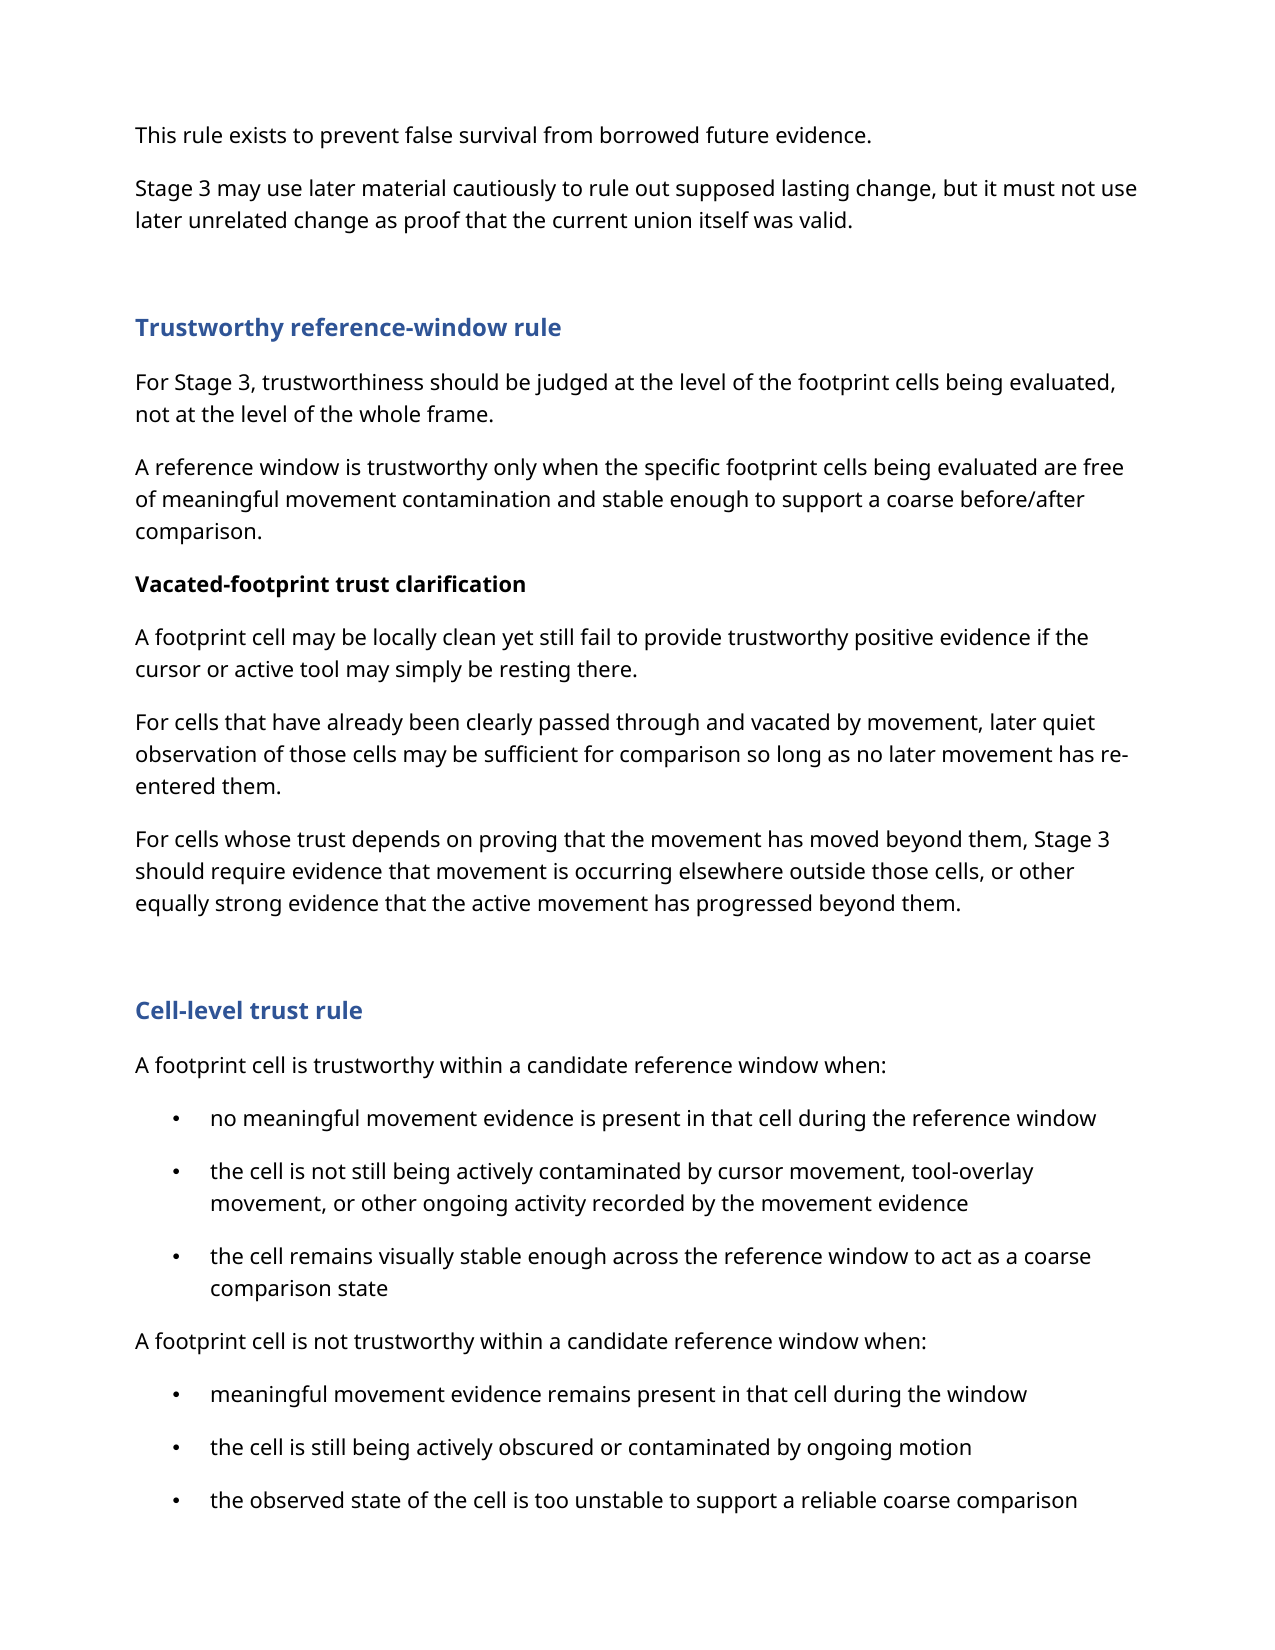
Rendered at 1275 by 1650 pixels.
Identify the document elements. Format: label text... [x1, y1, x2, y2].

text Stage 3 may use later material cautiously to rule out supposed lasting change, but it must not use later unrelated change as proof that the current union itself was valid. [135, 173, 1140, 235]
list the cell is still being actively obscured or contaminated by ongoing motion [172, 1432, 1140, 1461]
text For cells that have already been clearly passed through and vacated by movement, later quiet observation of those cells may be sufficient for comparison so long as no later movement has re-entered them. [135, 707, 1140, 801]
text A footprint cell is trustworthy within a candidate reference window when: [135, 1050, 1140, 1080]
text A footprint cell may be locally clean yet still fail to provide trustworthy positive evidence if the cursor or active tool may simply be resting there. [135, 622, 1140, 684]
list meaningful movement evidence remains present in that cell during the window [172, 1379, 1140, 1408]
text Vacated-footprint trust clarification [135, 569, 1140, 599]
list the cell is not still being actively contaminated by cursor movement, tool-overlay movement, or other ongoing activity recorded by the movement evidence [172, 1156, 1140, 1218]
subtitle Cell-level trust rule [135, 994, 1140, 1027]
text This rule exists to prevent false survival from borrowed future evidence. [135, 120, 1140, 150]
text A reference window is trustworthy only when the specific footprint cells being evaluated are free of meaningful movement contamination and stable enough to support a coarse before/after comparison. [135, 452, 1140, 546]
list no meaningful movement evidence is present in that cell during the reference window [172, 1103, 1140, 1133]
list the cell remains visually stable enough across the reference window to act as a coarse comparison state [172, 1241, 1140, 1303]
text A footprint cell is not trustworthy within a candidate reference window when: [135, 1326, 1140, 1356]
list the observed state of the cell is too unstable to support a reliable coarse comparison [172, 1484, 1140, 1514]
text For cells whose trust depends on proving that the movement has moved beyond them, Stage 3 should require evidence that movement is occurring elsewhere outside those cells, or other equally strong evidence that the active movement has progressed beyond them. [135, 824, 1140, 918]
text For Stage 3, trustworthiness should be judged at the level of the footprint cells being evaluated, not at the level of the whole frame. [135, 367, 1140, 429]
subtitle Trustworthy reference-window rule [135, 311, 1140, 343]
